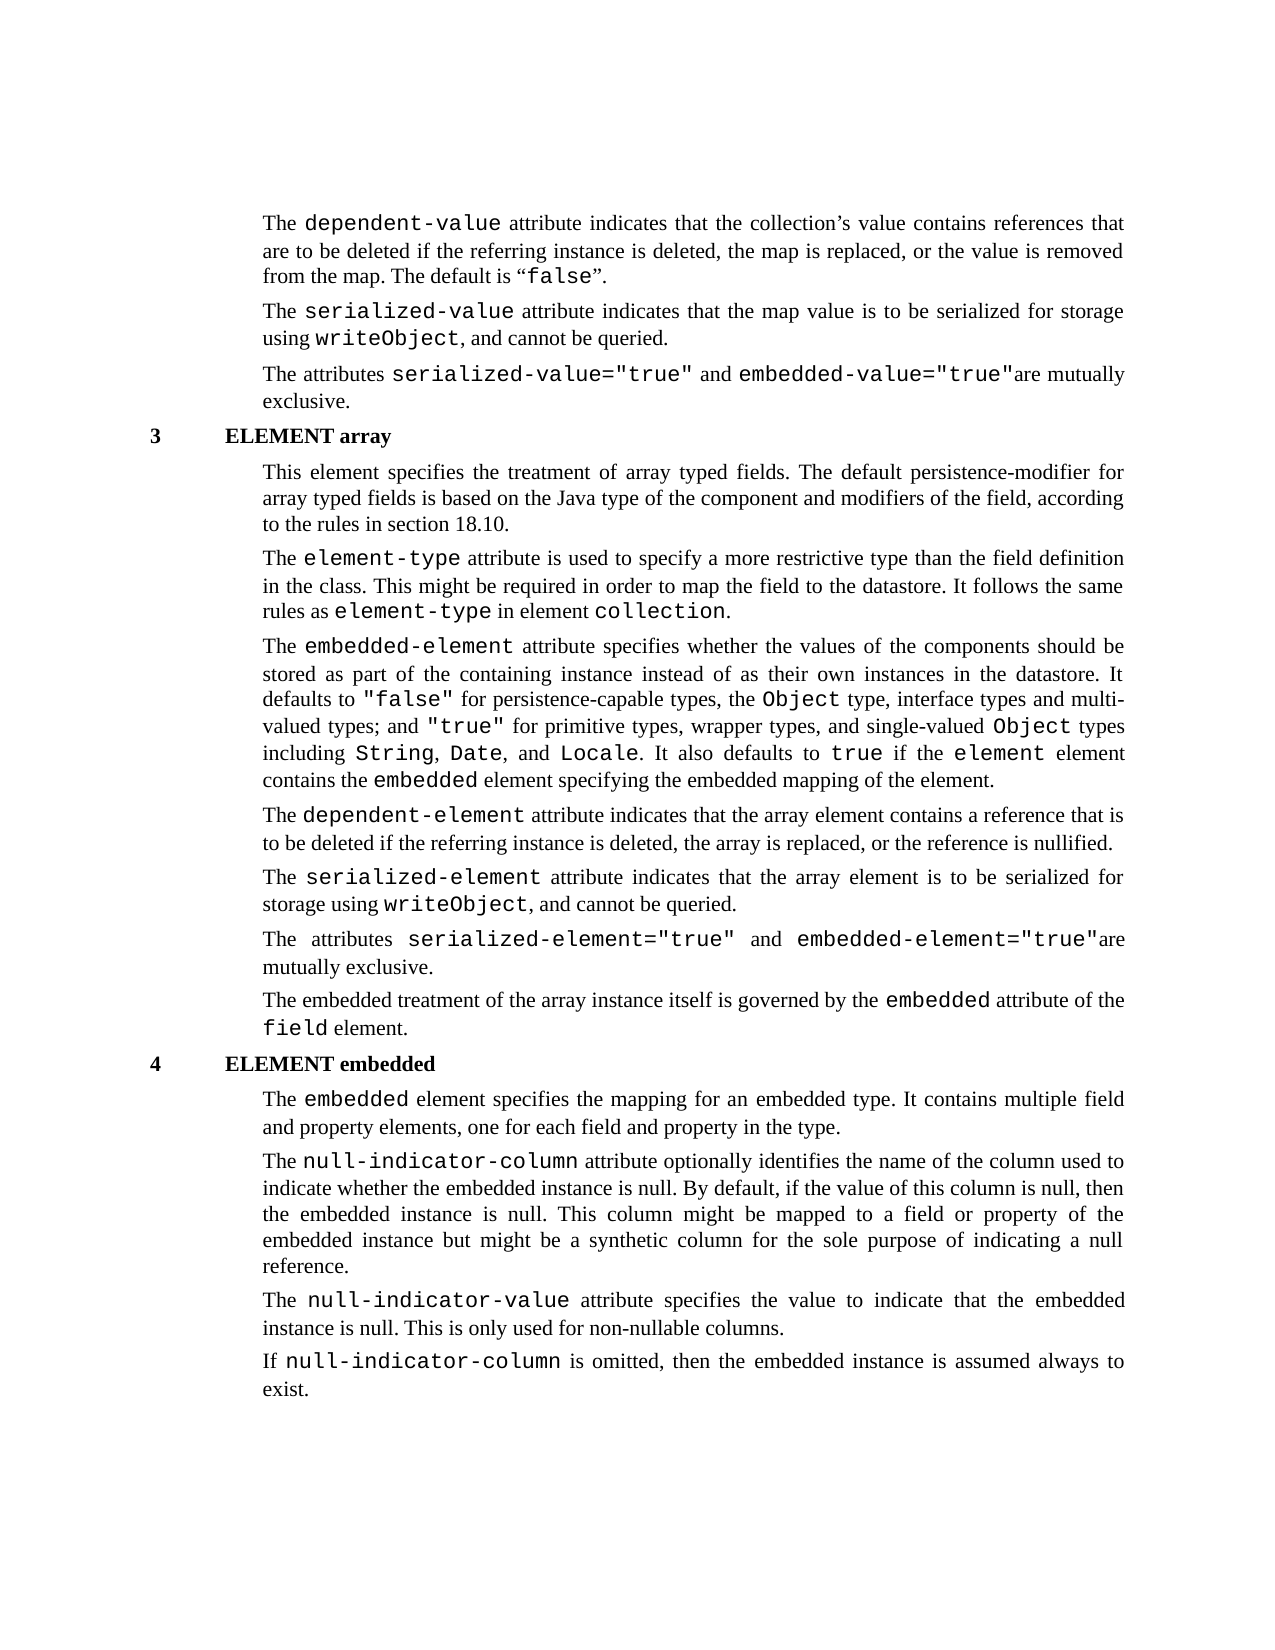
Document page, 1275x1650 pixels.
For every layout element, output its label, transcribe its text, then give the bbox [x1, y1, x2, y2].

text The null-indicator-column attribute optionally identifies the name of the column used to indicate whether the embedded instance is null. By default, if the value of this column is null, then the embedded instance is null. This column might be mapped to a field or property of the embedded instance but might be a synthetic column for the sole purpose of indicating a null reference. [262, 1148, 1125, 1279]
text The attributes serialized-element="true" and embedded-element="true"are mutually exclusive. [262, 926, 1125, 979]
text If null-indicator-column is omitted, then the embedded instance is assumed always to exist. [262, 1348, 1125, 1401]
text The attributes serialized-value="true" and embedded-value="true"are mutually exclusive. [262, 361, 1125, 414]
text The embedded treatment of the array instance itself is governed by the embedded attribute of the field element. [262, 987, 1125, 1041]
text The element-type attribute is used to specify a more restrictive type than the field definition in the class. This might be required in order to map the field to the datastore. It follows the same rules as element-type in element collection. [262, 545, 1125, 625]
text The dependent-value attribute indicates that the collection’s value contains references that are to be deleted if the referring instance is deleted, the map is replaced, or the value is removed from the map. The default is “false”. [262, 210, 1125, 290]
text The dependent-element attribute indicates that the array element contains a reference that is to be deleted if the referring instance is deleted, the array is replaced, or the reference is nullified. [262, 802, 1125, 856]
subtitle ELEMENT embedded [150, 1050, 1125, 1076]
text The embedded element specifies the mapping for an embedded type. It contains multiple field and property elements, one for each field and property in the type. [262, 1086, 1125, 1139]
text The serialized-value attribute indicates that the map value is to be serialized for storage using writeObject, and cannot be queried. [262, 298, 1125, 352]
text This element specifies the treatment of array typed fields. The default persistence-modifier for array typed fields is based on the Java type of the component and modifiers of the field, according to the rules in section 18.10. [262, 458, 1125, 537]
text The null-indicator-value attribute specifies the value to indicate that the embedded instance is null. This is only used for non-nullable columns. [262, 1287, 1125, 1340]
subtitle ELEMENT array [150, 422, 1125, 448]
text The serialized-element attribute indicates that the array element is to be serialized for storage using writeObject, and cannot be queried. [262, 864, 1125, 918]
text The embedded-element attribute specifies whether the values of the components should be stored as part of the containing instance instead of as their own instances in the datastore. It defaults to "false" for persistence-capable types, the Object type, interface types and multi-valued types; and "true" for primitive types, wrapper types, and single-valued Object types including String, Date, and Locale. It also defaults to true if the element element contains the embedded element specifying the embedded mapping of the element. [262, 633, 1125, 794]
